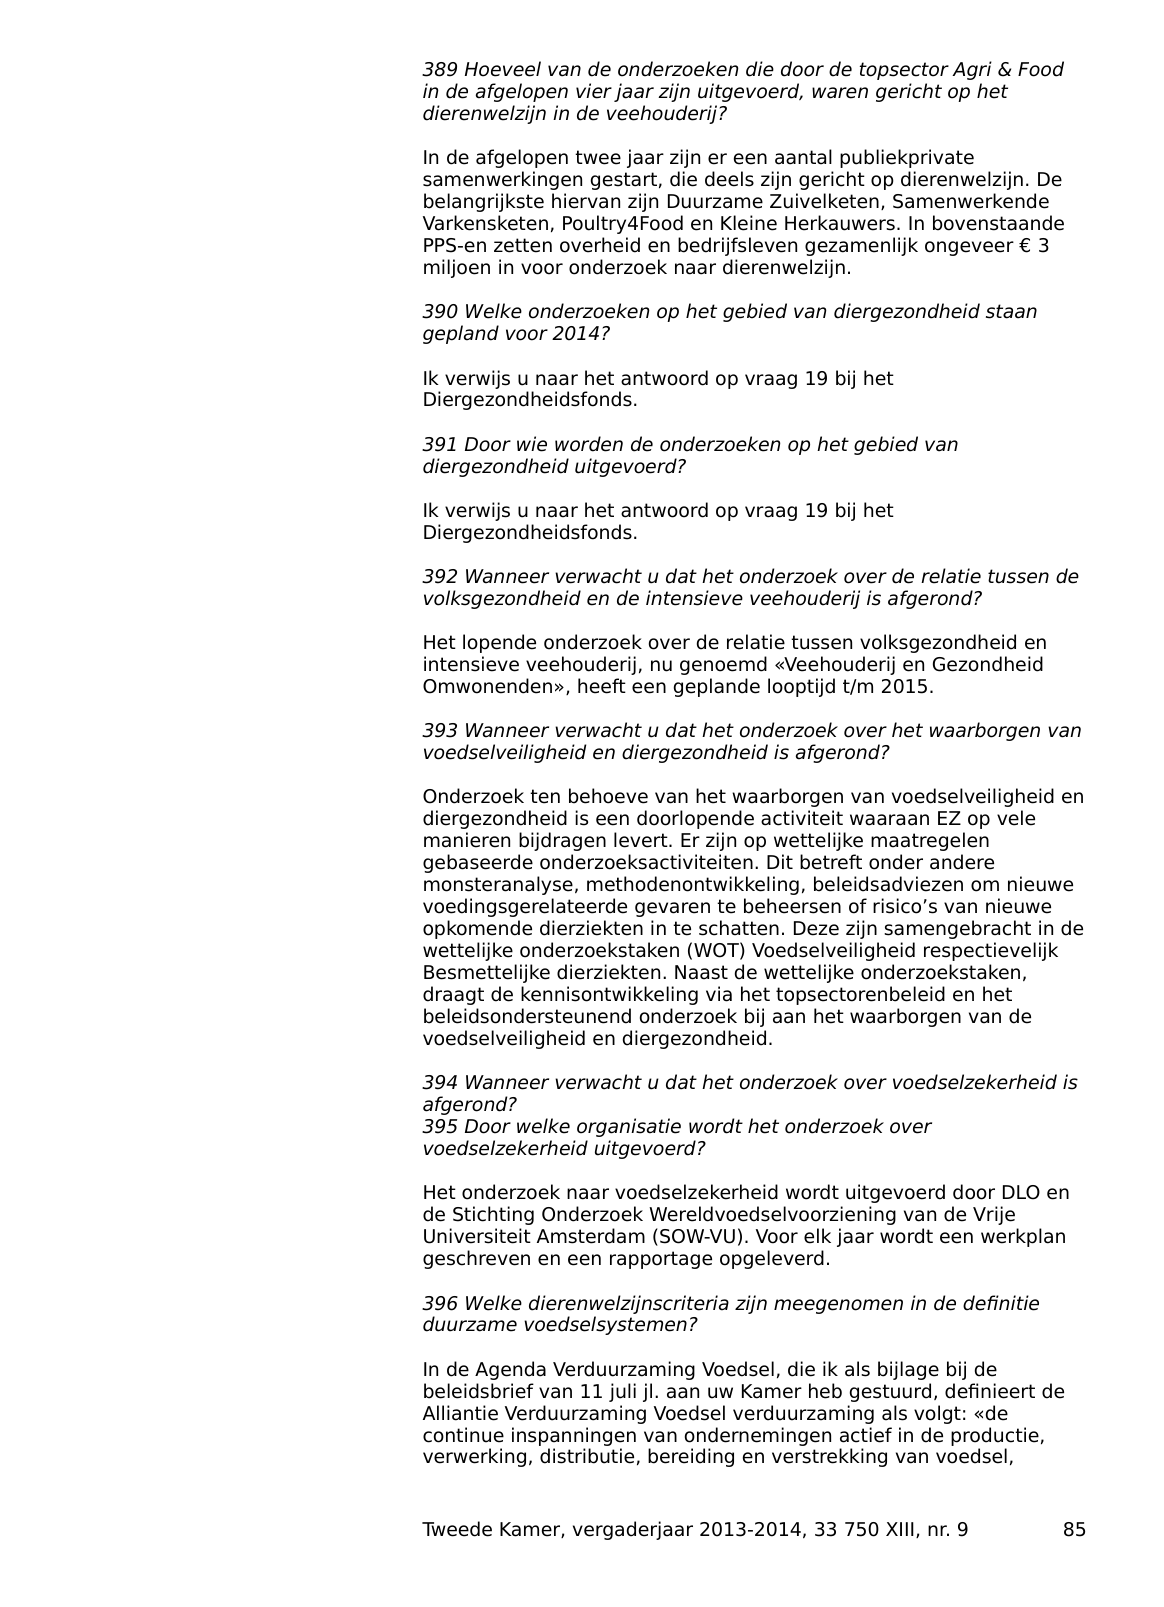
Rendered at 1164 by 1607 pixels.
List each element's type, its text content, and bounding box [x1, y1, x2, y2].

text 396 Welke dierenwelzijnscriteria zijn meegenomen in de definitie duurzame voedselsystemen? [422, 1292, 1087, 1336]
text Ik verwijs u naar het antwoord op vraag 19 bij het Diergezondheidsfonds. [422, 500, 1087, 544]
text 389 Hoeveel van de onderzoeken die door de topsector Agri & Food in de afgelopen vier jaar zijn uitgevoerd, waren gericht op het dierenwelzijn in de veehouderij? [422, 59, 1087, 125]
text Onderzoek ten behoeve van het waarborgen van voedselveiligheid en diergezondheid is een doorlopende activiteit waaraan EZ op vele manieren bijdragen levert. Er zijn op wettelijke maatregelen gebaseerde onderzoeksactiviteiten. Dit betreft onder andere monsteranalyse, methodenontwikkeling, beleidsadviezen om nieuwe voedingsgerelateerde gevaren te beheersen of risico’s van nieuwe opkomende dierziekten in te schatten. Deze zijn samengebracht in de wettelijke onderzoekstaken (WOT) Voedselveiligheid respectievelijk Besmettelijke dierziekten. Naast de wettelijke onderzoekstaken, draagt de kennisontwikkeling via het topsectorenbeleid en het beleidsondersteunend onderzoek bij aan het waarborgen van de voedselveiligheid en diergezondheid. [422, 786, 1087, 1050]
text In de Agenda Verduurzaming Voedsel, die ik als bijlage bij de beleidsbrief van 11 juli jl. aan uw Kamer heb gestuurd, definieert de Alliantie Verduurzaming Voedsel verduurzaming als volgt: «de continue inspanningen van ondernemingen actief in de productie, verwerking, distributie, bereiding en verstrekking van voedsel, [422, 1358, 1087, 1468]
text 394 Wanneer verwacht u dat het onderzoek over voedselzekerheid is afgerond? [422, 1072, 1087, 1116]
text 393 Wanneer verwacht u dat het onderzoek over het waarborgen van voedselveiligheid en diergezondheid is afgerond? [422, 720, 1087, 764]
text In de afgelopen twee jaar zijn er een aantal publiekprivate samenwerkingen gestart, die deels zijn gericht op dierenwelzijn. De belangrijkste hiervan zijn Duurzame Zuivelketen, Samenwerkende Varkensketen, Poultry4Food en Kleine Herkauwers. In bovenstaande PPS-en zetten overheid en bedrijfsleven gezamenlijk ongeveer € 3 miljoen in voor onderzoek naar dierenwelzijn. [422, 147, 1087, 279]
text Het onderzoek naar voedselzekerheid wordt uitgevoerd door DLO en de Stichting Onderzoek Wereldvoedselvoorziening van de Vrije Universiteit Amsterdam (SOW-VU). Voor elk jaar wordt een werkplan geschreven en een rapportage opgeleverd. [422, 1182, 1087, 1270]
text Ik verwijs u naar het antwoord op vraag 19 bij het Diergezondheidsfonds. [422, 367, 1087, 411]
text 392 Wanneer verwacht u dat het onderzoek over de relatie tussen de volksgezondheid en de intensieve veehouderij is afgerond? [422, 566, 1087, 610]
text 391 Door wie worden de onderzoeken op het gebied van diergezondheid uitgevoerd? [422, 433, 1087, 477]
text Het lopende onderzoek over de relatie tussen volksgezondheid en intensieve veehouderij, nu genoemd «Veehouderij en Gezondheid Omwonenden», heeft een geplande looptijd t/m 2015. [422, 632, 1087, 698]
text 390 Welke onderzoeken op het gebied van diergezondheid staan gepland voor 2014? [422, 301, 1087, 345]
text 395 Door welke organisatie wordt het onderzoek over voedselzekerheid uitgevoerd? [422, 1116, 1087, 1160]
